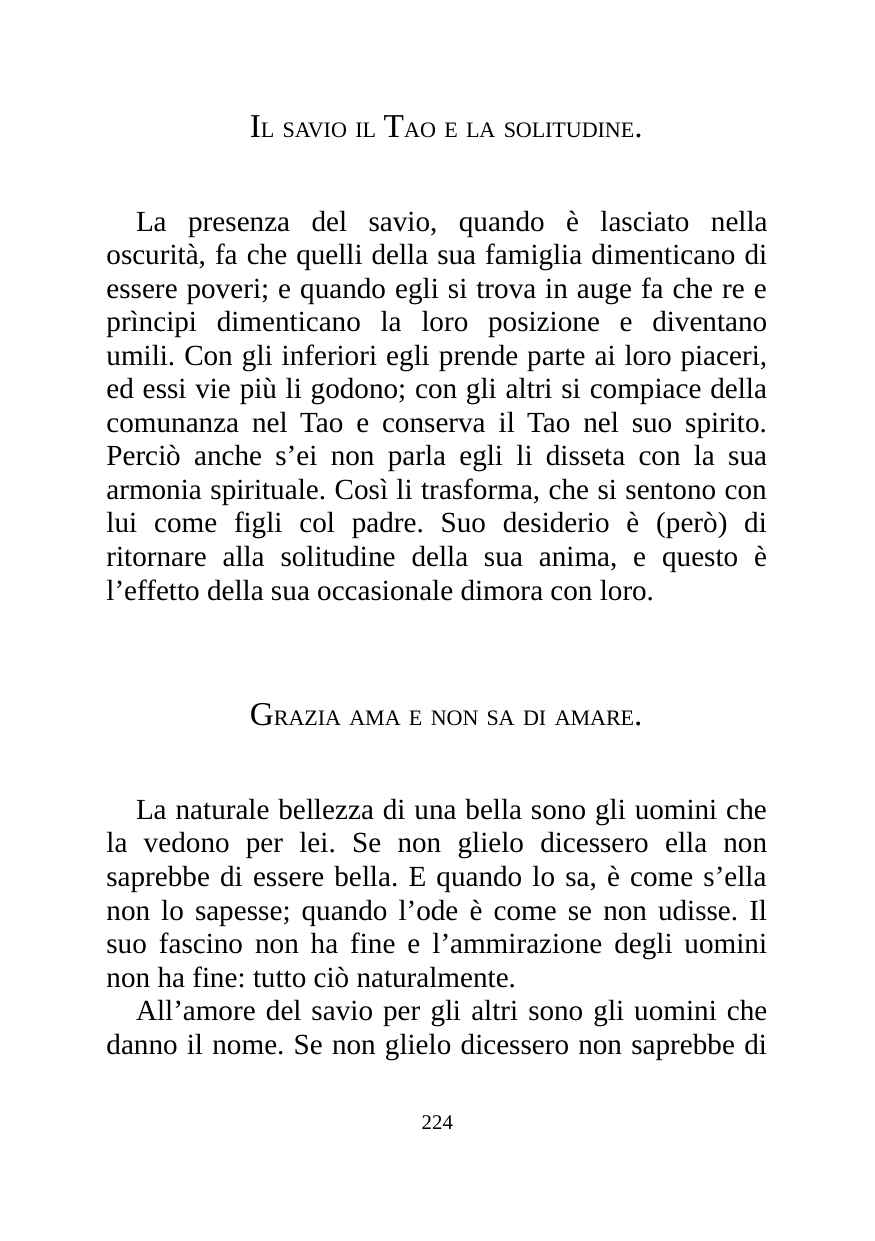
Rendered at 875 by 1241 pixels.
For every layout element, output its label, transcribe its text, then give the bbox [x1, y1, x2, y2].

text La naturale bellezza di una bella sono gli uomini che la vedono per lei. Se non glielo dicessero ella non saprebbe di essere bella. E quando lo sa, è come s’ella non lo sapesse; quando l’ode è come se non udisse. Il suo fascino non ha fine e l’ammirazione degli uomini non ha fine: tutto ciò naturalmente. [106, 792, 768, 993]
text All’amore del savio per gli altri sono gli uomini che danno il nome. Se non glielo dicessero non saprebbe di [106, 993, 768, 1060]
text La presenza del savio, quando è lasciato nella oscurità, fa che quelli della sua famiglia dimenticano di essere poveri; e quando egli si trova in auge fa che re e prìncipi dimenticano la loro posizione e diventano umili. Con gli inferiori egli prende parte ai loro piaceri, ed essi vie più li godono; con gli altri si compiace della comunanza nel Tao e conserva il Tao nel suo spirito. Perciò anche s’ei non parla egli li disseta con la sua armonia spirituale. Così li trasforma, che si sentono con lui come figli col padre. Suo desiderio è (però) di ritornare alla solitudine della sua anima, e questo è l’effetto della sua occasionale dimora con loro. [106, 204, 768, 606]
subtitle Grazia ama e non sa di amare. [124, 695, 768, 733]
subtitle Il savio il Tao e la solitudine. [124, 106, 768, 144]
